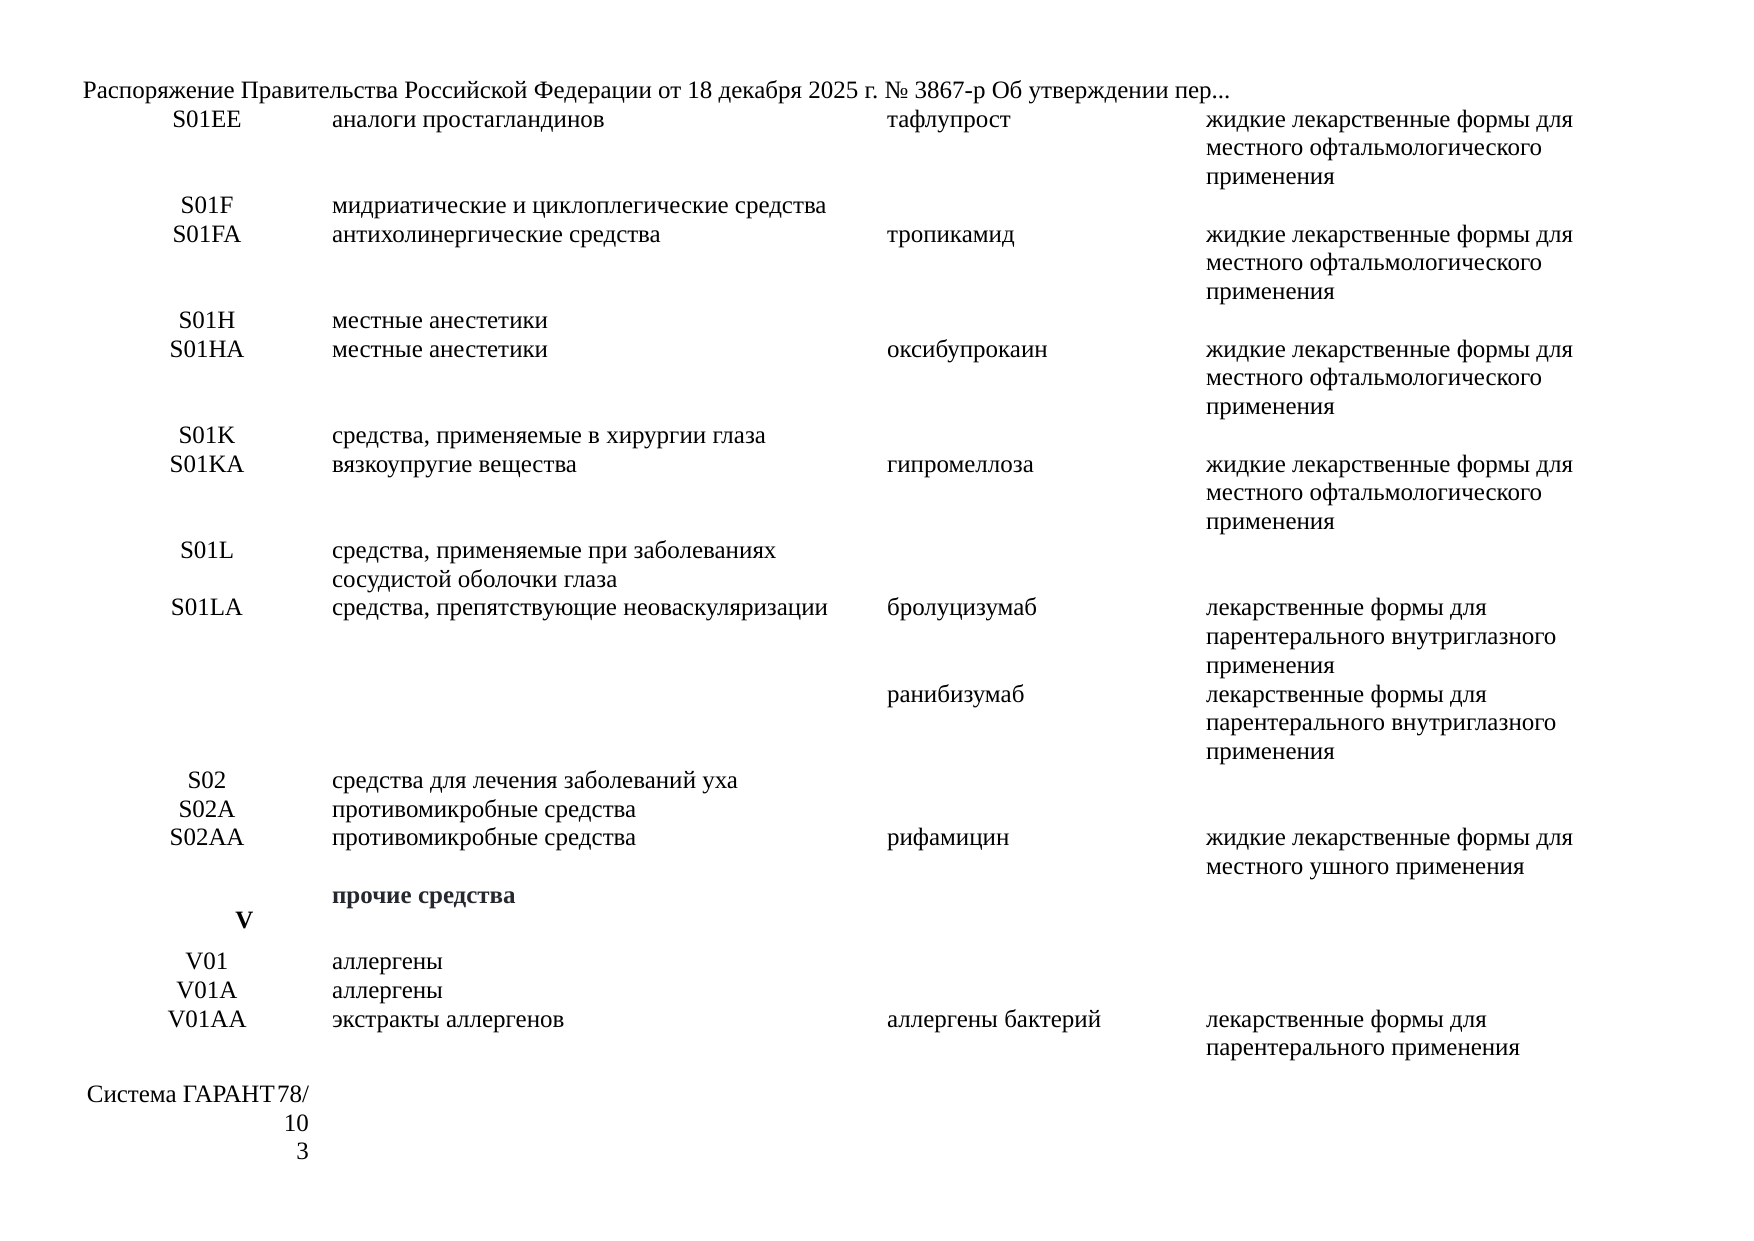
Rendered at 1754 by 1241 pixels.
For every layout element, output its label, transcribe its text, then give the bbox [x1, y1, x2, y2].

table_cell прочие средства [331, 880, 886, 946]
table_cell S01EE [83, 104, 331, 190]
table_cell рифамицин [886, 823, 1205, 880]
table_cell бролуцизумаб [886, 593, 1205, 679]
table_cell жидкие лекарственные формы для местного офтальмологического применения [1205, 449, 1671, 535]
table_cell [886, 535, 1205, 592]
table_cell тропикамид [886, 219, 1205, 305]
table_cell аналоги простагландинов [331, 104, 886, 190]
table_cell противомикробные средства [331, 794, 886, 822]
table_cell [1205, 765, 1671, 794]
table_cell [886, 420, 1205, 449]
table_cell [1205, 880, 1671, 946]
table_cell [886, 794, 1205, 822]
table_cell V01A [83, 975, 331, 1004]
table_cell V [83, 880, 331, 946]
table_cell [1205, 420, 1671, 449]
table_cell мидриатические и циклоплегические средства [331, 190, 886, 219]
table_cell S02A [83, 794, 331, 822]
table_cell гипромеллоза [886, 449, 1205, 535]
table_cell средства, препятствующие неоваскуляризации [331, 593, 886, 679]
table_cell [886, 305, 1205, 334]
table_cell антихолинергические средства [331, 219, 886, 305]
table_cell S01KA [83, 449, 331, 535]
table_cell аллергены бактерий [886, 1004, 1205, 1061]
table_cell S01LA [83, 593, 331, 679]
table_cell средства, применяемые в хирургии глаза [331, 420, 886, 449]
table_cell лекарственные формы для парентерального внутриглазного применения [1205, 593, 1671, 679]
table_cell S01H [83, 305, 331, 334]
table_cell аллергены [331, 946, 886, 975]
table_cell местные анестетики [331, 305, 886, 334]
table_cell [1205, 946, 1671, 975]
table_cell тафлупрост [886, 104, 1205, 190]
table_cell V01AA [83, 1004, 331, 1061]
table_cell средства для лечения заболеваний уха [331, 765, 886, 794]
table_cell V01 [83, 946, 331, 975]
table_cell жидкие лекарственные формы для местного ушного применения [1205, 823, 1671, 880]
table_cell [886, 765, 1205, 794]
table_cell местные анестетики [331, 334, 886, 420]
table_cell ранибизумаб [886, 679, 1205, 765]
table_cell [886, 880, 1205, 946]
table_cell S02 [83, 765, 331, 794]
table_cell [1205, 975, 1671, 1004]
table_cell жидкие лекарственные формы для местного офтальмологического применения [1205, 334, 1671, 420]
table_cell [1205, 305, 1671, 334]
table_cell S02AA [83, 823, 331, 880]
table_cell S01K [83, 420, 331, 449]
table_cell [886, 946, 1205, 975]
table_cell жидкие лекарственные формы для местного офтальмологического применения [1205, 104, 1671, 190]
table_cell S01HA [83, 334, 331, 420]
table_cell оксибупрокаин [886, 334, 1205, 420]
table_cell аллергены [331, 975, 886, 1004]
table_cell S01FA [83, 219, 331, 305]
table_cell экстракты аллергенов [331, 1004, 886, 1061]
table_cell [83, 679, 331, 765]
table_cell противомикробные средства [331, 823, 886, 880]
table_cell [1205, 190, 1671, 219]
table_cell [1205, 535, 1671, 592]
table_cell [331, 679, 886, 765]
table_cell [1205, 794, 1671, 822]
table_cell [886, 190, 1205, 219]
table_cell S01L [83, 535, 331, 592]
table_cell S01F [83, 190, 331, 219]
table_cell [886, 975, 1205, 1004]
table_cell средства, применяемые при заболеваниях сосудистой оболочки глаза [331, 535, 886, 592]
table_cell вязкоупругие вещества [331, 449, 886, 535]
table_cell лекарственные формы для парентерального применения [1205, 1004, 1671, 1061]
table_cell лекарственные формы для парентерального внутриглазного применения [1205, 679, 1671, 765]
table_cell жидкие лекарственные формы для местного офтальмологического применения [1205, 219, 1671, 305]
